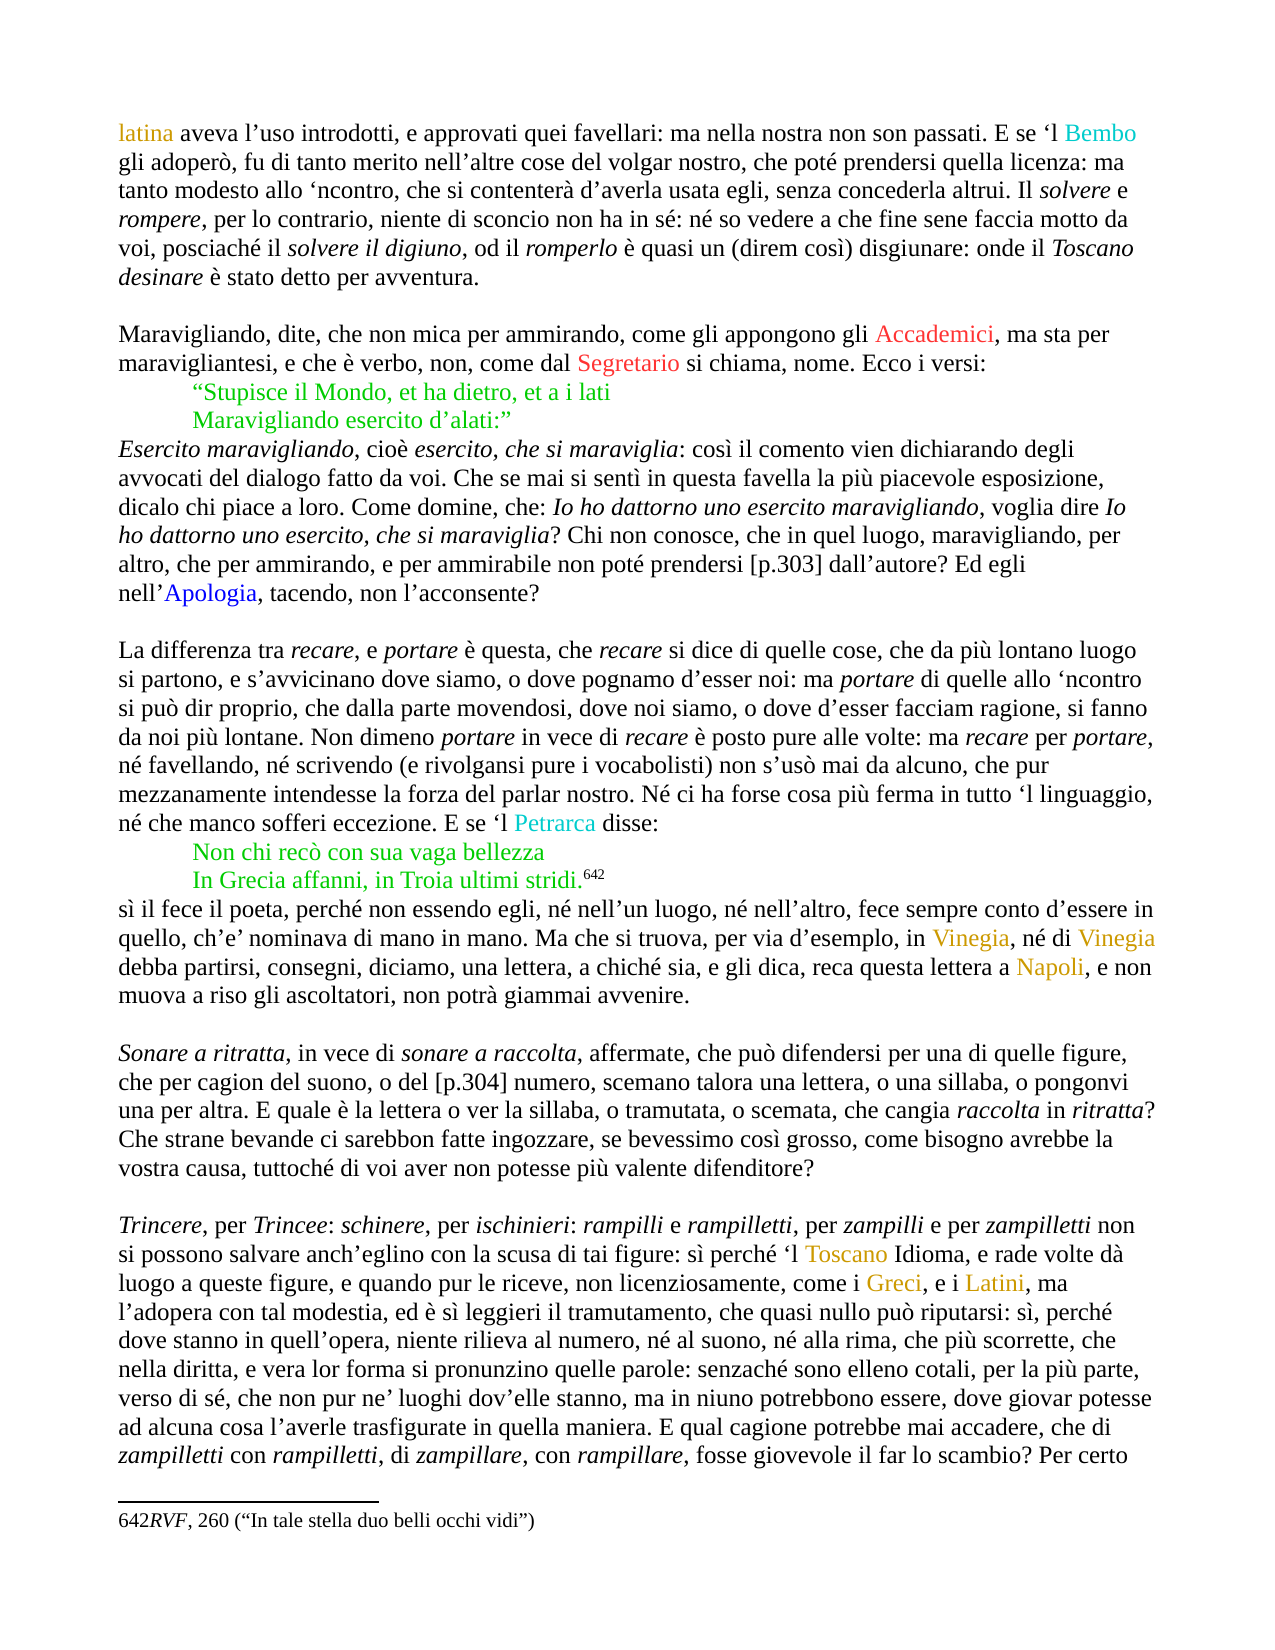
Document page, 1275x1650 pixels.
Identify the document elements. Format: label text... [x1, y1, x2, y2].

text La differenza tra recare, e portare è questa, che recare si dice di quelle cose, che da più lontano luogo si partono, e s’avvicinano dove siamo, o dove pognamo d’esser noi: ma portare di quelle allo ‘ncontro si può dir proprio, che dalla parte movendosi, dove noi siamo, o dove d’esser facciam ragione, si fanno da noi più lontane. Non dimeno portare in vece di recare è posto pure alle volte: ma recare per portare, né favellando, né scrivendo (e rivolgansi pure i vocabolisti) non s’usò mai da alcuno, che pur mezzanamente intendesse la forza del parlar nostro. Né ci ha forse cosa più ferma in tutto ‘l linguaggio, né che manco sofferi eccezione. E se ‘l Petrarca disse: [118, 636, 1157, 837]
text In Grecia affanni, in Troia ultimi stridi. [118, 866, 1157, 894]
text sì il fece il poeta, perché non essendo egli, né nell’un luogo, né nell’altro, fece sempre conto d’essere in quello, ch’e’ nominava di mano in mano. Ma che si truova, per via d’esemplo, in Vinegia, né di Vinegia debba partirsi, consegni, diciamo, una lettera, a chiché sia, e gli dica, reca questa lettera a Napoli, e non muova a riso gli ascoltatori, non potrà giammai avvenire. [118, 894, 1157, 1009]
text Esercito maravigliando, cioè esercito, che si maraviglia: così il comento vien dichiarando degli avvocati del dialogo fatto da voi. Che se mai si sentì in questa favella la più piacevole esposizione, dicalo chi piace a loro. Come domine, che: Io ho dattorno uno esercito maravigliando, voglia dire Io ho dattorno uno esercito, che si maraviglia? Chi non conosce, che in quel luogo, maravigliando, per altro, che per ammirando, e per ammirabile non poté prendersi [p.303] dall’autore? Ed egli nell’Apologia, tacendo, non l’acconsente? [118, 434, 1157, 607]
text Maravigliando, dite, che non mica per ammirando, come gli appongono gli Accademici, ma sta per maravigliantesi, e che è verbo, non, come dal Segretario si chiama, nome. Ecco i versi: [118, 319, 1157, 377]
text “Stupisce il Mondo, et ha dietro, et a i lati [118, 377, 1157, 406]
text Trincere, per Trincee: schinere, per ischinieri: rampilli e rampilletti, per zampilli e per zampilletti non si possono salvare anch’eglino con la scusa di tai figure: sì perché ‘l Toscano Idioma, e rade volte dà luogo a queste figure, e quando pur le riceve, non licenziosamente, come i Greci, e i Latini, ma l’adopera con tal modestia, ed è sì leggieri il tramutamento, che quasi nullo può riputarsi: sì, perché dove stanno in quell’opera, niente rilieva al numero, né al suono, né alla rima, che più scorrette, che nella diritta, e vera lor forma si pronunzino quelle parole: senzaché sono elleno cotali, per la più parte, verso di sé, che non pur ne’ luoghi dov’elle stanno, ma in niuno potrebbono essere, dove giovar potesse ad alcuna cosa l’averle trasfigurate in quella maniera. E qual cagione potrebbe mai accadere, che di zampilletti con rampilletti, di zampillare, con rampillare, fosse giovevole il far lo scambio? Per certo [118, 1211, 1157, 1469]
text Maravigliando esercito d’alati:” [118, 406, 1157, 434]
text RVF, 260 (“In tale stella duo belli occhi vidi”) [118, 1508, 1157, 1532]
text latina aveva l’uso introdotti, e approvati quei favellari: ma nella nostra non son passati. E se ‘l Bembo gli adoperò, fu di tanto merito nell’altre cose del volgar nostro, che poté prendersi quella licenza: ma tanto modesto allo ‘ncontro, che si contenterà d’averla usata egli, senza concederla altrui. Il solvere e rompere, per lo contrario, niente di sconcio non ha in sé: né so vedere a che fine sene faccia motto da voi, posciaché il solvere il digiuno, od il romperlo è quasi un (direm così) disgiunare: onde il Toscano desinare è stato detto per avventura. [118, 118, 1157, 291]
text Non chi recò con sua vaga bellezza [118, 837, 1157, 866]
text Sonare a ritratta, in vece di sonare a raccolta, affermate, che può difendersi per una di quelle figure, che per cagion del suono, o del [p.304] numero, scemano talora una lettera, o una sillaba, o pongonvi una per altra. E quale è la lettera o ver la sillaba, o tramutata, o scemata, che cangia raccolta in ritratta? Che strane bevande ci sarebbon fatte ingozzare, se bevessimo così grosso, come bisogno avrebbe la vostra causa, tuttoché di voi aver non potesse più valente difenditore? [118, 1038, 1157, 1182]
